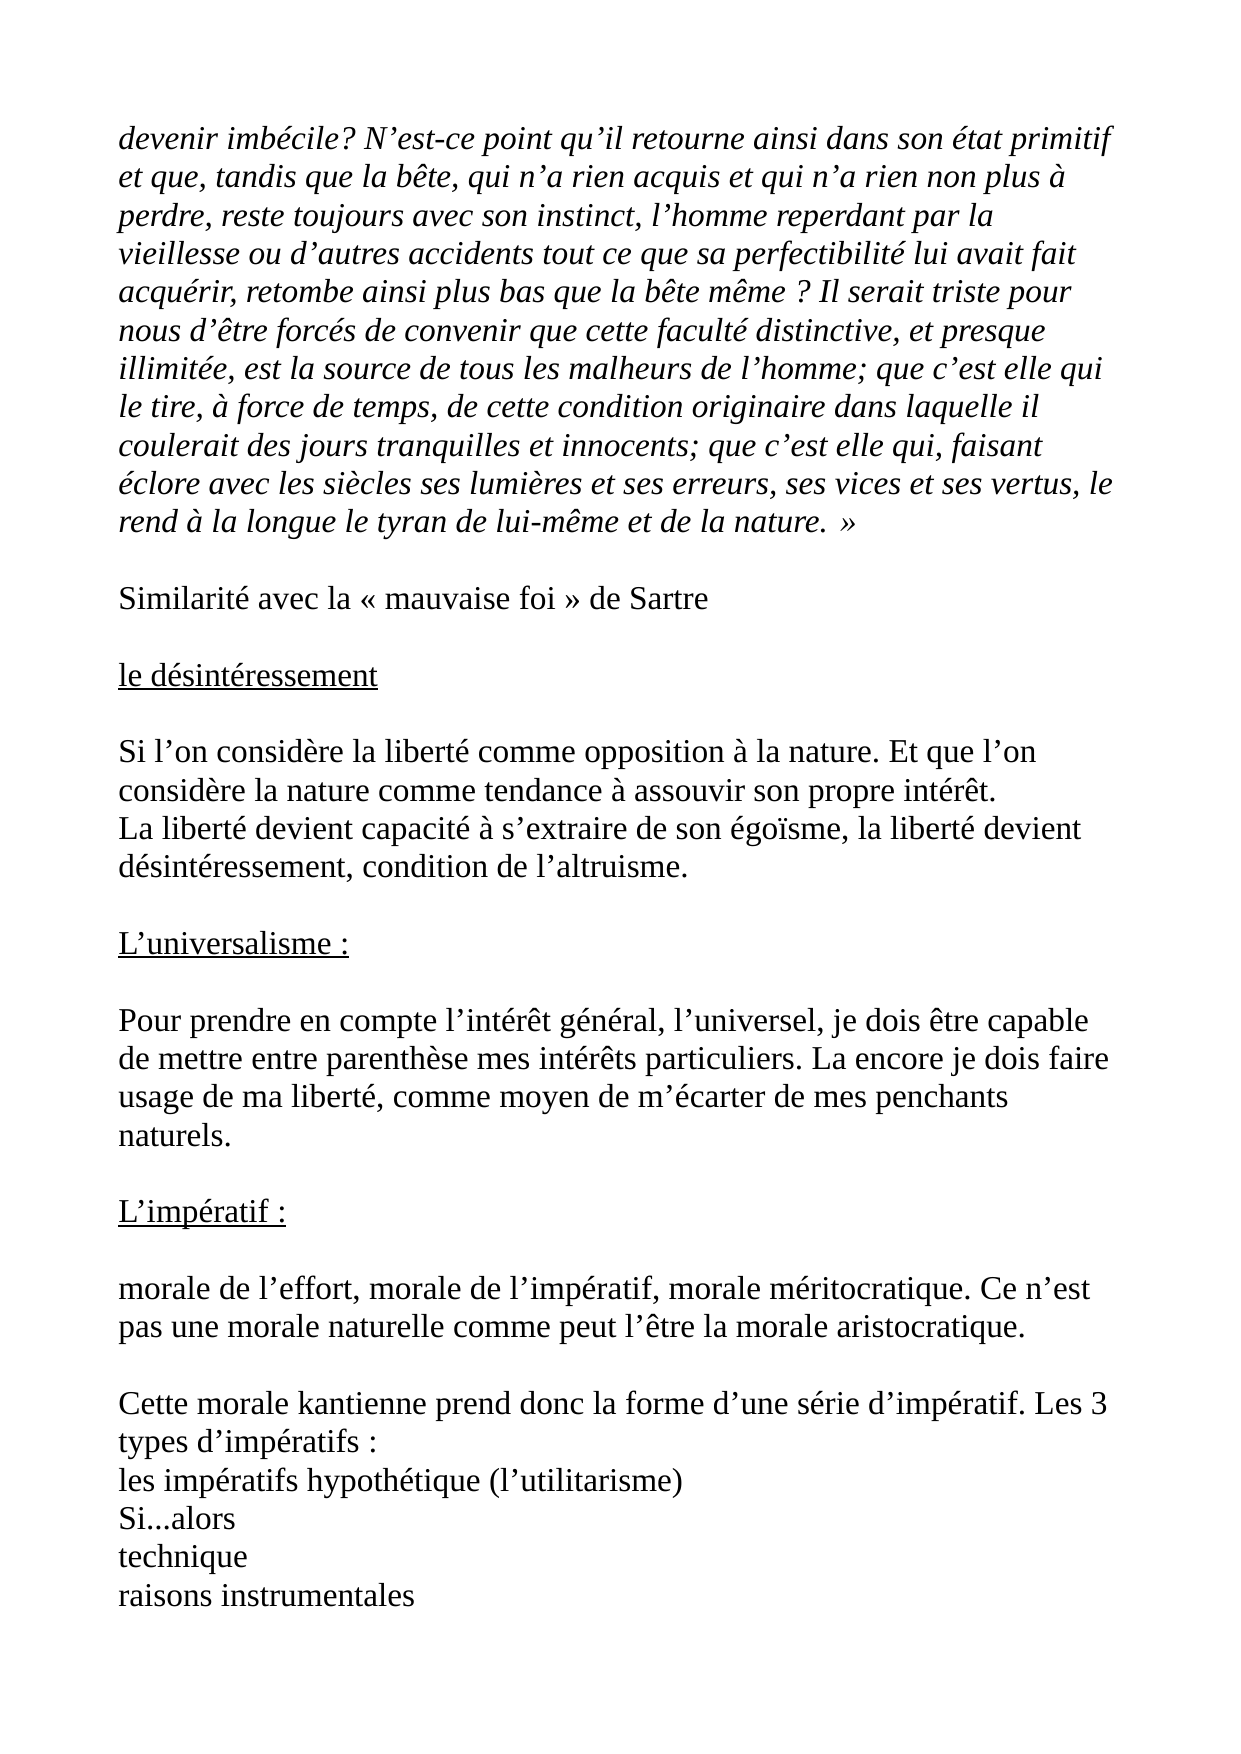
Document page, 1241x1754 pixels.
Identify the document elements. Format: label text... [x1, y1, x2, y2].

text La liberté devient capacité à s’extraire de son égoïsme, la liberté devient désintéressement, condition de l’altruisme. [118, 808, 1122, 885]
text Si l’on considère la liberté comme opposition à la nature. Et que l’on considère la nature comme tendance à assouvir son propre intérêt. [118, 731, 1122, 808]
text raisons instrumentales [118, 1575, 1122, 1613]
text Si...alors [118, 1498, 1122, 1536]
text L’universalisme : [118, 923, 1122, 961]
text les impératifs hypothétique (l’utilitarisme) [118, 1460, 1122, 1498]
text Cette morale kantienne prend donc la forme d’une série d’impératif. Les 3 types d’impératifs : [118, 1383, 1122, 1460]
text technique [118, 1536, 1122, 1575]
text L’impératif : [118, 1191, 1122, 1230]
text Pour prendre en compte l’intérêt général, l’universel, je dois être capable de mettre entre parenthèse mes intérêts particuliers. La encore je dois faire usage de ma liberté, comme moyen de m’écarter de mes penchants naturels. [118, 1000, 1122, 1153]
text le désintéressement [118, 655, 1122, 693]
text Similarité avec la « mauvaise foi » de Sartre [118, 578, 1122, 616]
text devenir imbécile? N’est-ce point qu’il retourne ainsi dans son état primitif et que, tandis que la bête, qui n’a rien acquis et qui n’a rien non plus à perdre, reste toujours avec son instinct, l’homme reperdant par la vieillesse ou d’autres accidents tout ce que sa perfectibilité lui avait fait acquérir, retombe ainsi plus bas que la bête même ? Il serait triste pour nous d’être forcés de convenir que cette faculté distinctive, et presque illimitée, est la source de tous les malheurs de l’homme; que c’est elle qui le tire, à force de temps, de cette condition originaire dans laquelle il coulerait des jours tranquilles et innocents; que c’est elle qui, faisant éclore avec les siècles ses lumières et ses erreurs, ses vices et ses vertus, le rend à la longue le tyran de lui-même et de la nature. » [118, 118, 1122, 540]
text morale de l’effort, morale de l’impératif, morale méritocratique. Ce n’est pas une morale naturelle comme peut l’être la morale aristocratique. [118, 1268, 1122, 1345]
